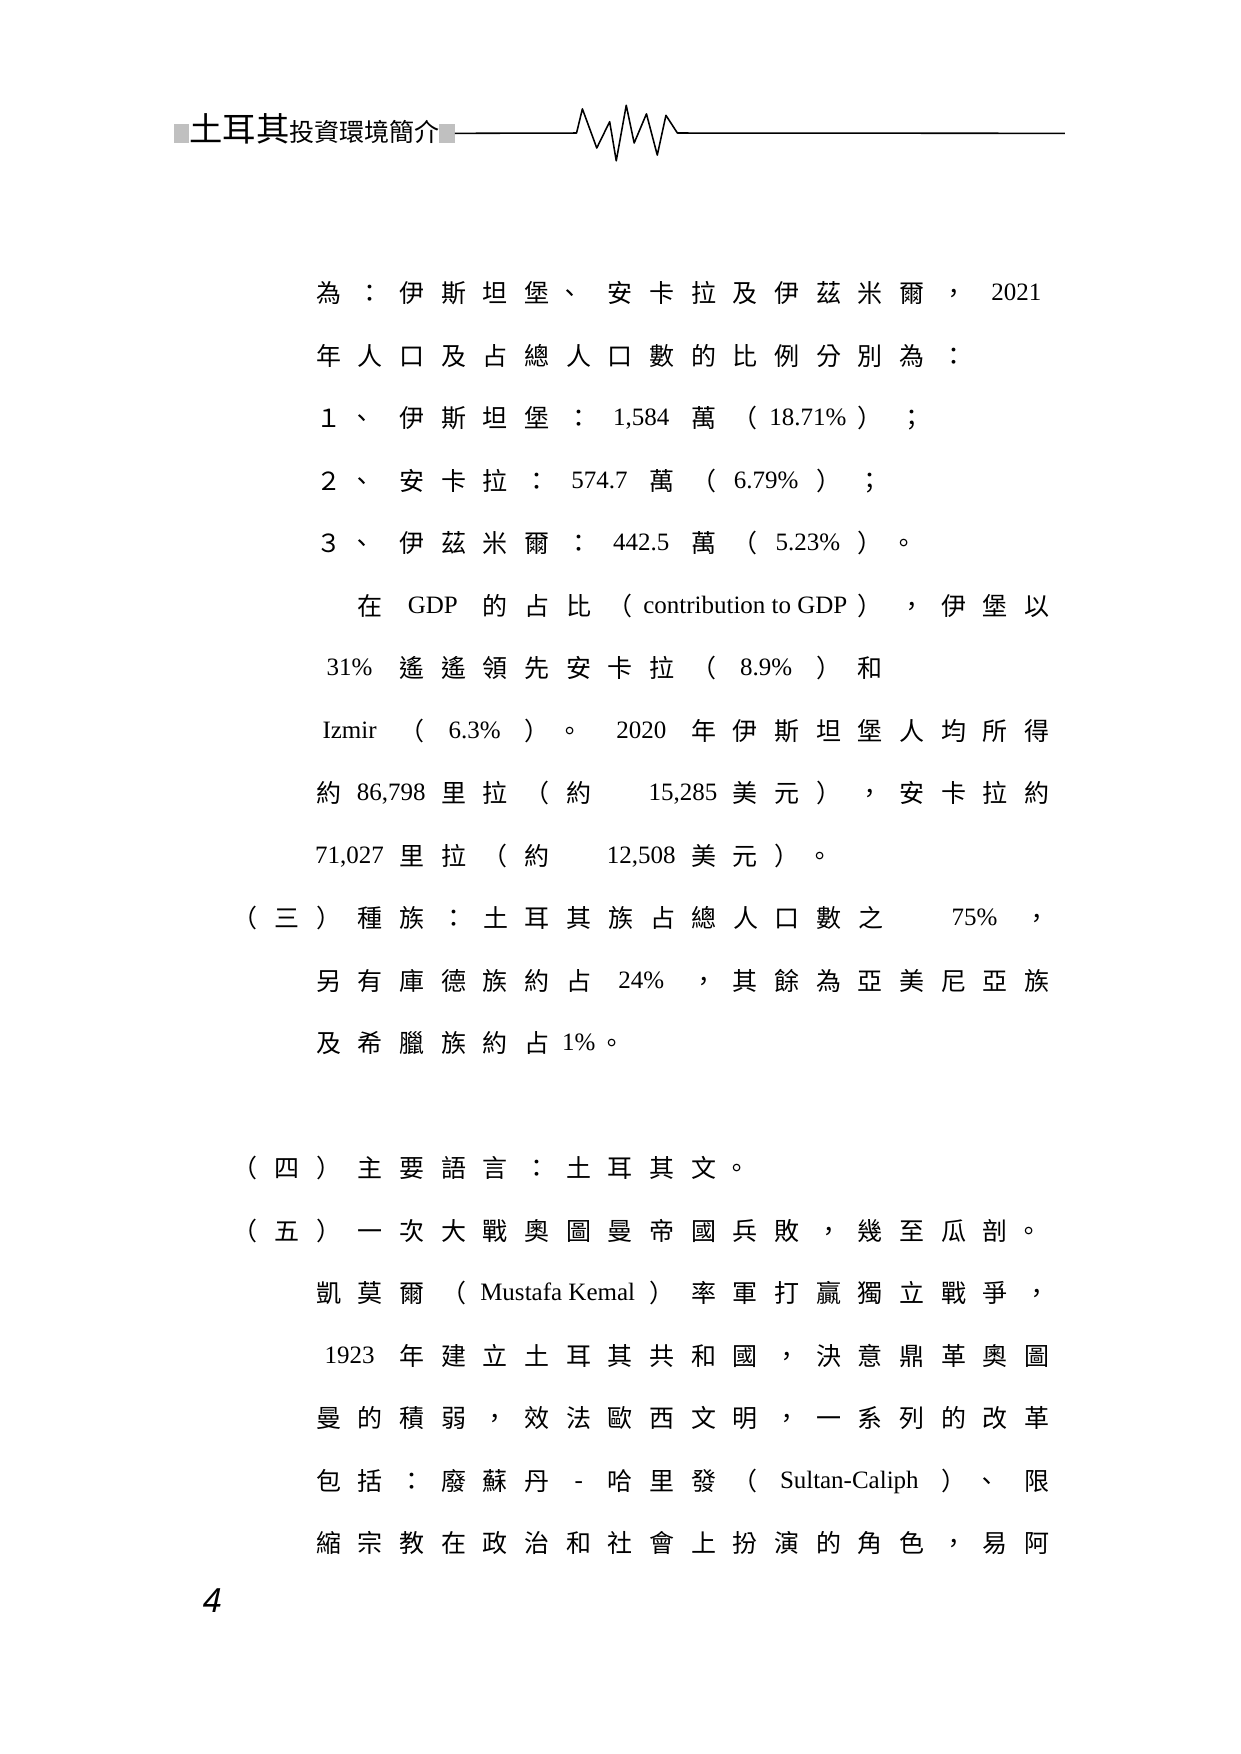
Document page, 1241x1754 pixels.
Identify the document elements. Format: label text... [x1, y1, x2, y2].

text （三）種族：土耳其族占總人口數之75%，另有庫德族約占24%，其餘為亞美尼亞族及希臘族約占1%。 [207, 875, 1058, 1063]
text （五）一次大戰奧圖曼帝國兵敗，幾至瓜剖。凱莫爾（Mustafa Kemal）率軍打贏獨立戰爭，1923年建立土耳其共和國，決意鼎革奧圖曼的積弱，效法歐西文明，一系列的改革包括：廢蘇丹-哈里發（Sultan-Caliph）、限縮宗教在政治和社會上扮演的角色，易阿 [207, 1188, 1058, 1563]
text ２、安卡拉：574.7萬（6.79%）； [281, 438, 1058, 500]
text 為：伊斯坦堡、安卡拉及伊茲米爾，2021年人口及占總人口數的比例分別為： [281, 250, 1058, 375]
text （四）主要語言：土耳其文。 [207, 1125, 1058, 1188]
text 在GDP的占比（contribution to GDP），伊堡以31%遙遙領先安卡拉（8.9%）和Izmir（6.3%）。2020年伊斯坦堡人均所得約86,798里拉（約 15,285美元），安卡拉約71,027里拉（約 12,508美元）。 [281, 563, 1058, 875]
text １、伊斯坦堡：1,584萬（18.71%）； [281, 375, 1058, 438]
text ３、伊茲米爾：442.5萬（5.23%）。 [281, 500, 1058, 563]
